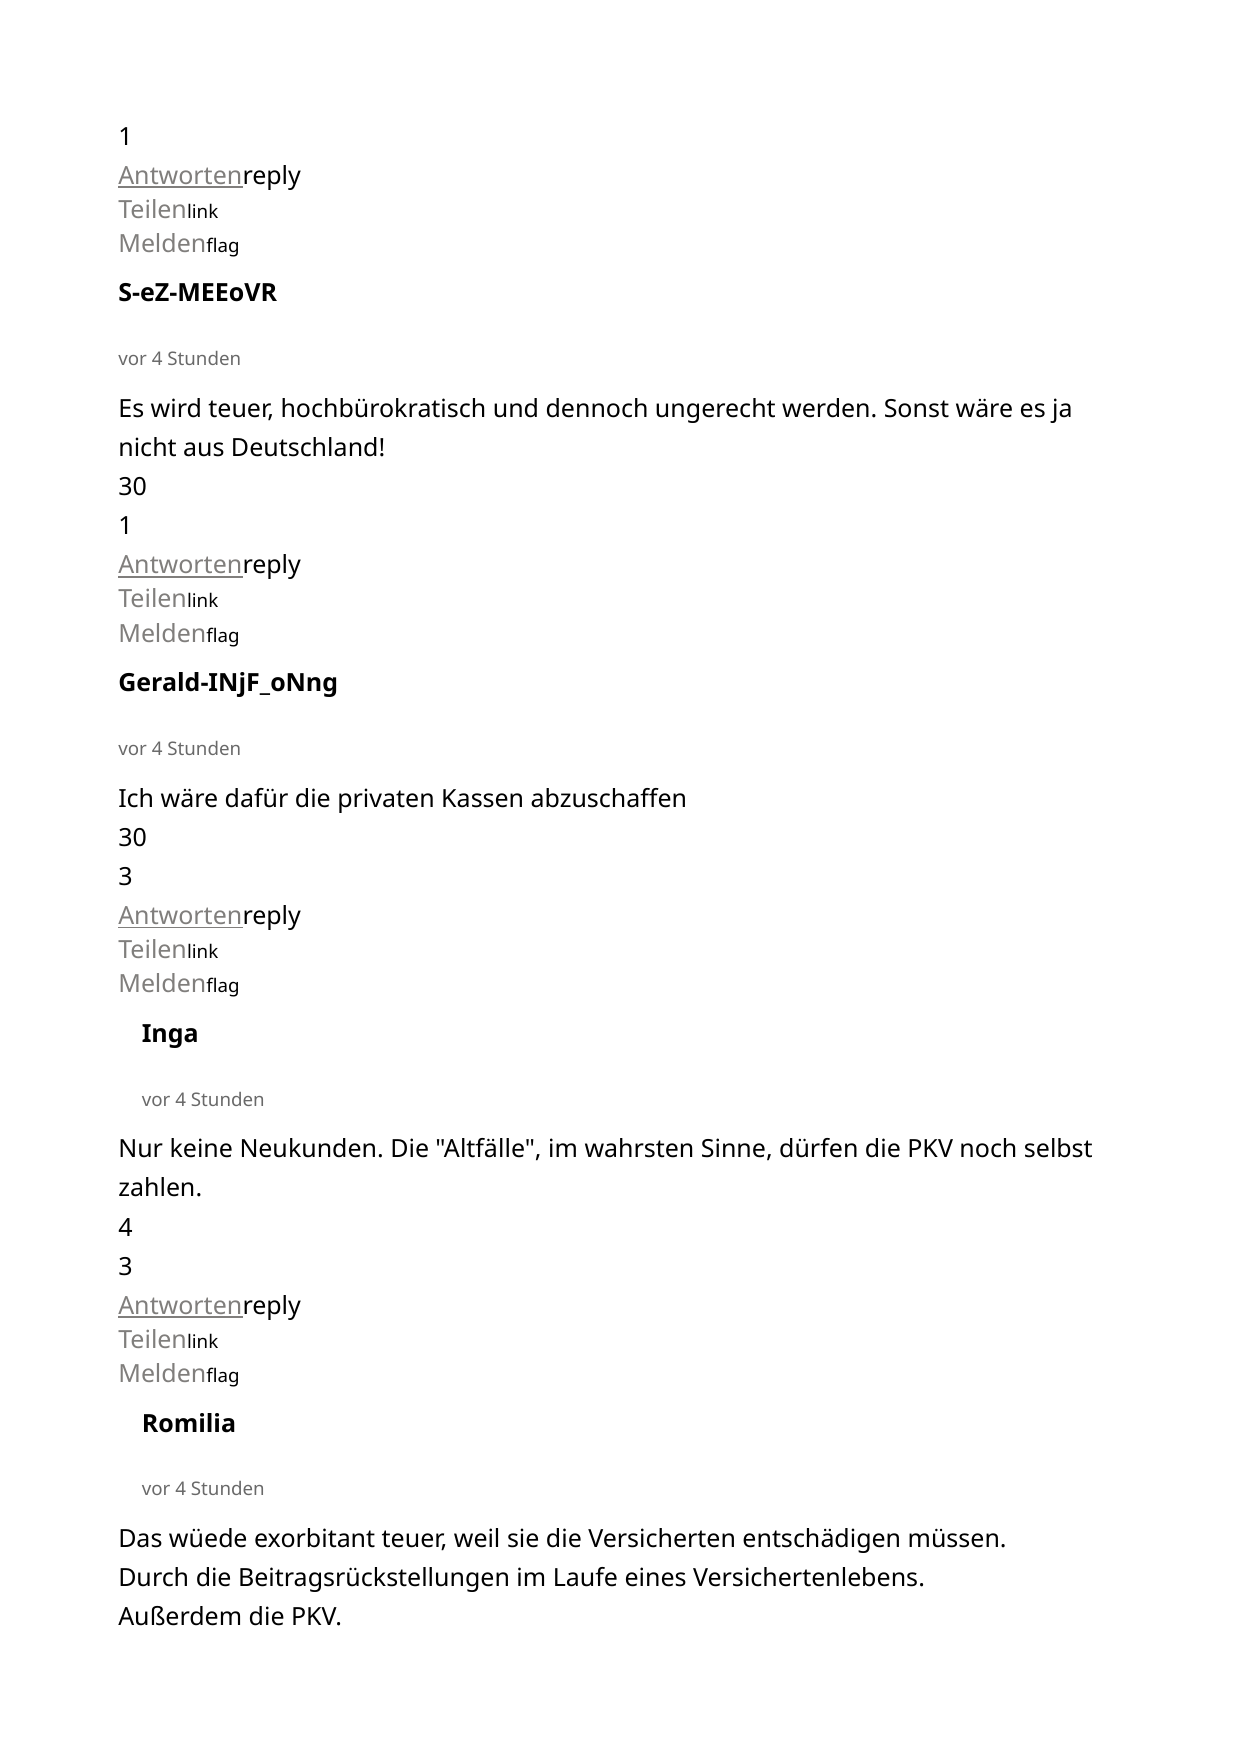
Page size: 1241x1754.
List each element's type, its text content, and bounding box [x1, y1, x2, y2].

text vor 4 Stunden [118, 735, 1117, 761]
text Teilenlink [118, 191, 1122, 225]
text 1 [118, 508, 1122, 542]
text Das wüede exorbitant teuer, weil sie die Versicherten entschädigen müssen. Durch die Beitragsrückstellungen im Laufe eines Versichertenlebens. Außerdem die PKV. [118, 1521, 1122, 1633]
text Romilia [142, 1405, 1114, 1439]
text 3 [118, 858, 1122, 893]
text 3 [118, 1248, 1122, 1282]
text Antwortenreply [118, 547, 1122, 581]
text Antwortenreply [118, 157, 1122, 191]
text Meldenflag [118, 225, 1122, 259]
text Teilenlink [118, 1322, 1122, 1356]
text Nur keine Neukunden. Die "Altfälle", im wahrsten Sinne, dürfen die PKV noch selbst zahlen. [118, 1131, 1122, 1204]
text Meldenflag [118, 1356, 1122, 1390]
text Meldenflag [118, 966, 1122, 1000]
text Teilenlink [118, 581, 1122, 615]
text 30 [118, 469, 1122, 503]
text 30 [118, 819, 1122, 853]
text vor 4 Stunden [142, 1476, 1117, 1501]
text vor 4 Stunden [142, 1086, 1117, 1111]
text Inga [142, 1016, 1114, 1049]
text Teilenlink [118, 932, 1122, 966]
text Gerald-INjF_oNng [118, 665, 1114, 699]
text vor 4 Stunden [118, 346, 1117, 371]
text Antwortenreply [118, 1287, 1122, 1322]
text Meldenflag [118, 615, 1122, 649]
text Ich wäre dafür die privaten Kassen abzuschaffen [118, 780, 1122, 814]
text Antwortenreply [118, 898, 1122, 932]
text S-eZ-MEEoVR [118, 275, 1114, 309]
text Es wird teuer, hochbürokratisch und dennoch ungerecht werden. Sonst wäre es ja nicht aus Deutschland! [118, 390, 1122, 464]
text 4 [118, 1209, 1122, 1243]
text 1 [118, 118, 1122, 152]
